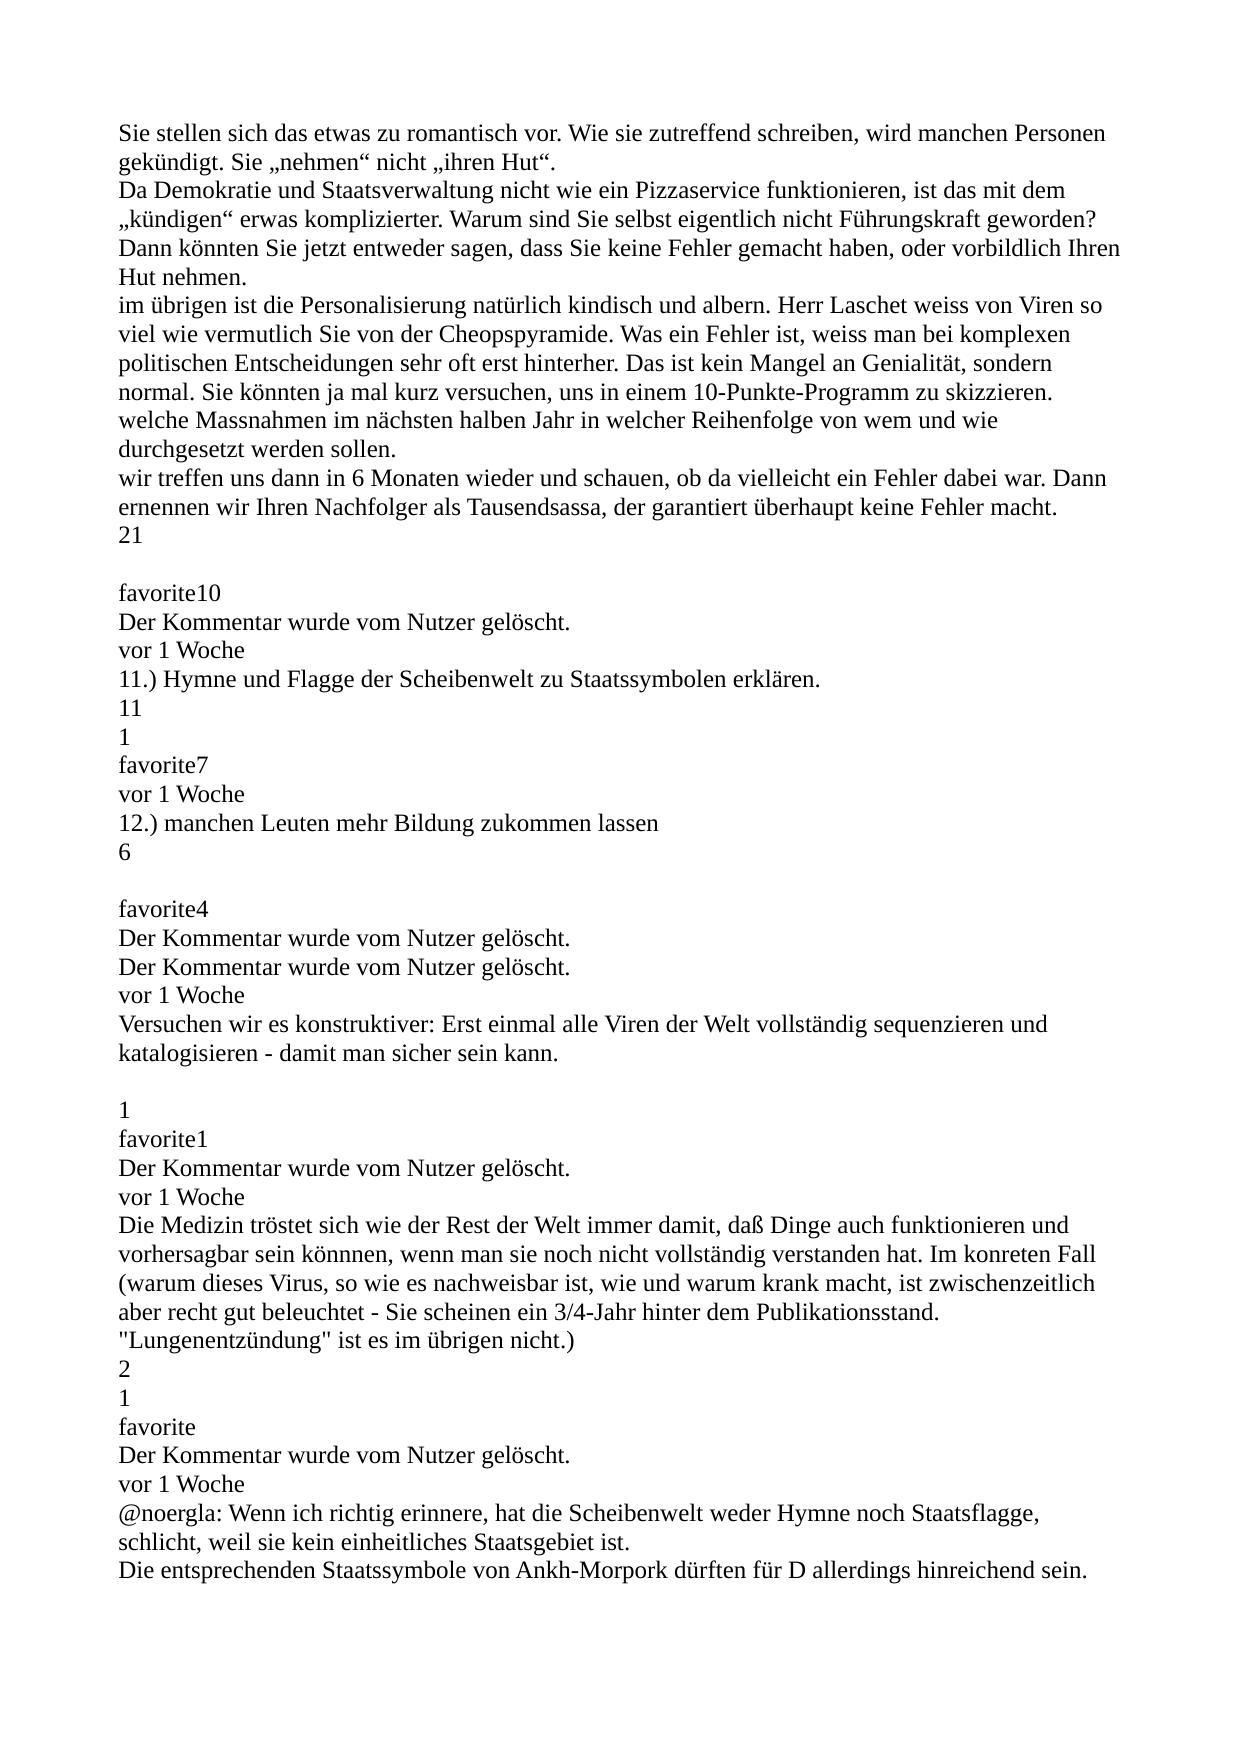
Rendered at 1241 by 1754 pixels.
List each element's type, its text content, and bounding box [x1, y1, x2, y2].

text favorite7 [118, 751, 1122, 779]
text favorite1 [118, 1124, 1122, 1153]
text 12.) manchen Leuten mehr Bildung zukommen lassen [118, 808, 1122, 837]
text 6 [118, 837, 1122, 866]
text vor 1 Woche [118, 1469, 1122, 1498]
text 1 [118, 1096, 1122, 1124]
text Der Kommentar wurde vom Nutzer gelöscht. [118, 923, 1122, 952]
text im übrigen ist die Personalisierung natürlich kindisch und albern. Herr Laschet weiss von Viren so viel wie vermutlich Sie von der Cheopspyramide. Was ein Fehler ist, weiss man bei komplexen politischen Entscheidungen sehr oft erst hinterher. Das ist kein Mangel an Genialität, sondern normal. Sie könnten ja mal kurz versuchen, uns in einem 10-Punkte-Programm zu skizzieren. welche Massnahmen im nächsten halben Jahr in welcher Reihenfolge von wem und wie durchgesetzt werden sollen. [118, 291, 1122, 463]
text Die Medizin tröstet sich wie der Rest der Welt immer damit, daß Dinge auch funktionieren und vorhersagbar sein könnnen, wenn man sie noch nicht vollständig verstanden hat. Im konreten Fall (warum dieses Virus, so wie es nachweisbar ist, wie und warum krank macht, ist zwischenzeitlich aber recht gut beleuchtet - Sie scheinen ein 3/4-Jahr hinter dem Publikationsstand. "Lungenentzündung" ist es im übrigen nicht.) [118, 1211, 1122, 1354]
text @noergla: Wenn ich richtig erinnere, hat die Scheibenwelt weder Hymne noch Staatsflagge, schlicht, weil sie kein einheitliches Staatsgebiet ist. [118, 1498, 1122, 1556]
text vor 1 Woche [118, 779, 1122, 808]
text vor 1 Woche [118, 981, 1122, 1009]
text vor 1 Woche [118, 636, 1122, 664]
text 21 [118, 521, 1122, 549]
text Der Kommentar wurde vom Nutzer gelöscht. [118, 1153, 1122, 1182]
text 11 [118, 693, 1122, 722]
text Die entsprechenden Staatssymbole von Ankh-Morpork dürften für D allerdings hinreichend sein. [118, 1556, 1122, 1584]
text 1 [118, 1383, 1122, 1412]
text favorite [118, 1412, 1122, 1441]
text vor 1 Woche [118, 1182, 1122, 1211]
text Da Demokratie und Staatsverwaltung nicht wie ein Pizzaservice funktionieren, ist das mit dem „kündigen“ erwas komplizierter. Warum sind Sie selbst eigentlich nicht Führungskraft geworden? Dann könnten Sie jetzt entweder sagen, dass Sie keine Fehler gemacht haben, oder vorbildlich Ihren Hut nehmen. [118, 176, 1122, 291]
text favorite10 [118, 578, 1122, 607]
text 11.) Hymne und Flagge der Scheibenwelt zu Staatssymbolen erklären. [118, 664, 1122, 693]
text 2 [118, 1354, 1122, 1383]
text Der Kommentar wurde vom Nutzer gelöscht. [118, 1441, 1122, 1469]
text Versuchen wir es konstruktiver: Erst einmal alle Viren der Welt vollständig sequenzieren und katalogisieren - damit man sicher sein kann. [118, 1009, 1122, 1067]
text Der Kommentar wurde vom Nutzer gelöscht. [118, 952, 1122, 981]
text Der Kommentar wurde vom Nutzer gelöscht. [118, 607, 1122, 636]
text favorite4 [118, 894, 1122, 923]
text wir treffen uns dann in 6 Monaten wieder und schauen, ob da vielleicht ein Fehler dabei war. Dann ernennen wir Ihren Nachfolger als Tausendsassa, der garantiert überhaupt keine Fehler macht. [118, 463, 1122, 521]
text Sie stellen sich das etwas zu romantisch vor. Wie sie zutreffend schreiben, wird manchen Personen gekündigt. Sie „nehmen“ nicht „ihren Hut“. [118, 118, 1122, 176]
text 1 [118, 722, 1122, 751]
